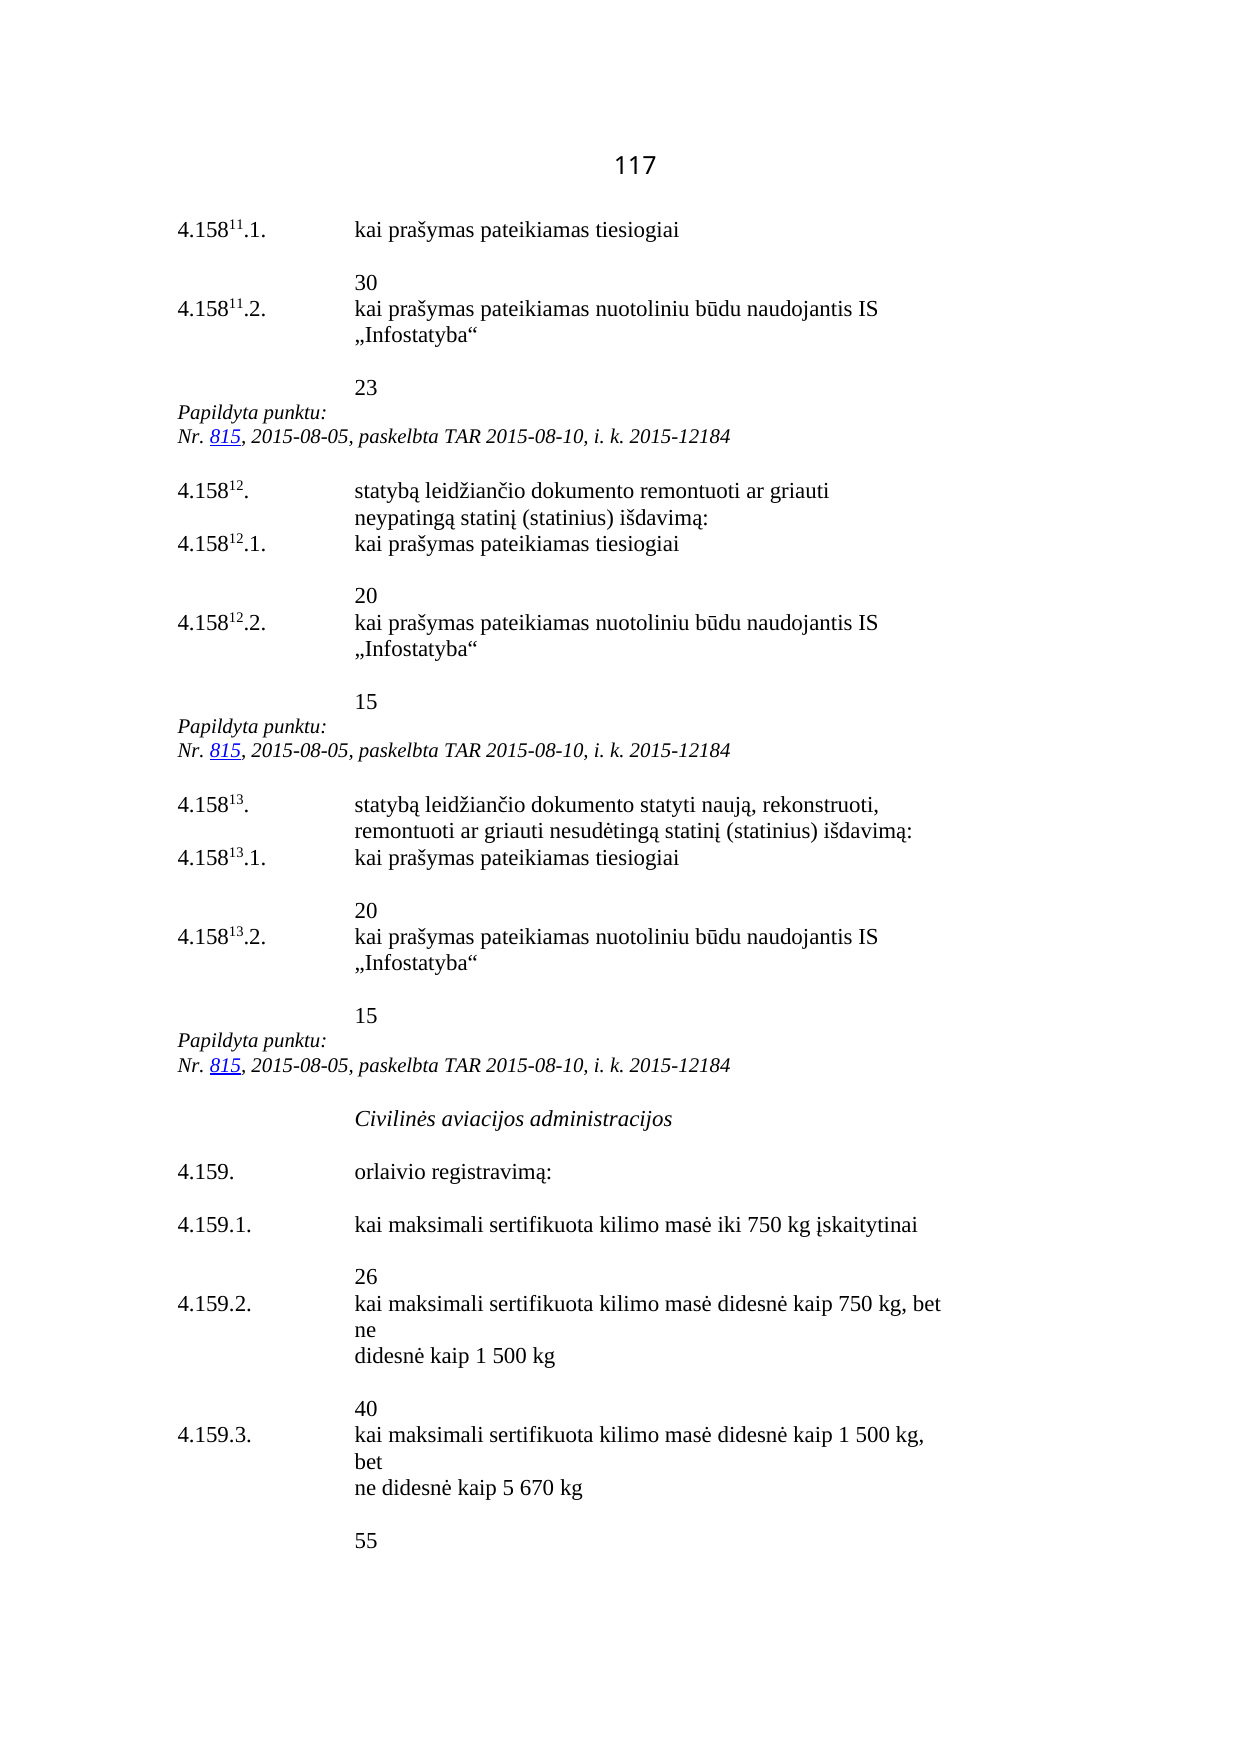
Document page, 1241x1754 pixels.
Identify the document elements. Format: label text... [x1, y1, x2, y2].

text 4.159. orlaivio registravimą: [177, 1158, 945, 1211]
text remontuoti ar griauti nesudėtingą statinį (statinius) išdavimą: [354, 818, 945, 844]
text 4.159.1. kai maksimali sertifikuota kilimo masė iki 750 kg įskaitytinai 26 [177, 1211, 945, 1290]
text „Infostatyba“ 15 [354, 949, 945, 1028]
text 4.15812. statybą leidžiančio dokumento remontuoti ar griauti [177, 477, 945, 503]
text Nr. 815, 2015-08-05, paskelbta TAR 2015-08-10, i. k. 2015-12184 [177, 1052, 1093, 1077]
text ne didesnė kaip 5 670 kg 55 [354, 1474, 945, 1553]
text neypatingą statinį (statinius) išdavimą: [354, 503, 945, 530]
text Nr. 815, 2015-08-05, paskelbta TAR 2015-08-10, i. k. 2015-12184 [177, 424, 1093, 448]
text Papildyta punktu: [177, 1028, 1093, 1052]
text Papildyta punktu: [177, 400, 1093, 424]
text Nr. 815, 2015-08-05, paskelbta TAR 2015-08-10, i. k. 2015-12184 [177, 738, 1093, 762]
text 4.15812.2. kai prašymas pateikiamas nuotoliniu būdu naudojantis IS [177, 609, 945, 635]
text „Infostatyba“ 15 [354, 635, 945, 714]
text 4.159.3. kai maksimali sertifikuota kilimo masė didesnė kaip 1 500 kg, bet [177, 1422, 945, 1474]
text 4.15811.1. kai prašymas pateikiamas tiesiogiai 30 [177, 216, 945, 295]
text 4.15813.2. kai prašymas pateikiamas nuotoliniu būdu naudojantis IS [177, 923, 945, 949]
text 4.15813.1. kai prašymas pateikiamas tiesiogiai 20 [177, 844, 945, 923]
text Papildyta punktu: [177, 714, 1093, 738]
text didesnė kaip 1 500 kg 40 [354, 1342, 945, 1422]
text 4.15811.2. kai prašymas pateikiamas nuotoliniu būdu naudojantis IS [177, 295, 945, 321]
text 4.15813. statybą leidžiančio dokumento statyti naują, rekonstruoti, [177, 791, 945, 818]
text 4.159.2. kai maksimali sertifikuota kilimo masė didesnė kaip 750 kg, bet ne [177, 1290, 945, 1342]
text „Infostatyba“ 23 [354, 321, 945, 400]
text Civilinės aviacijos administracijos [354, 1105, 945, 1158]
text 4.15812.1. kai prašymas pateikiamas tiesiogiai 20 [177, 530, 945, 609]
